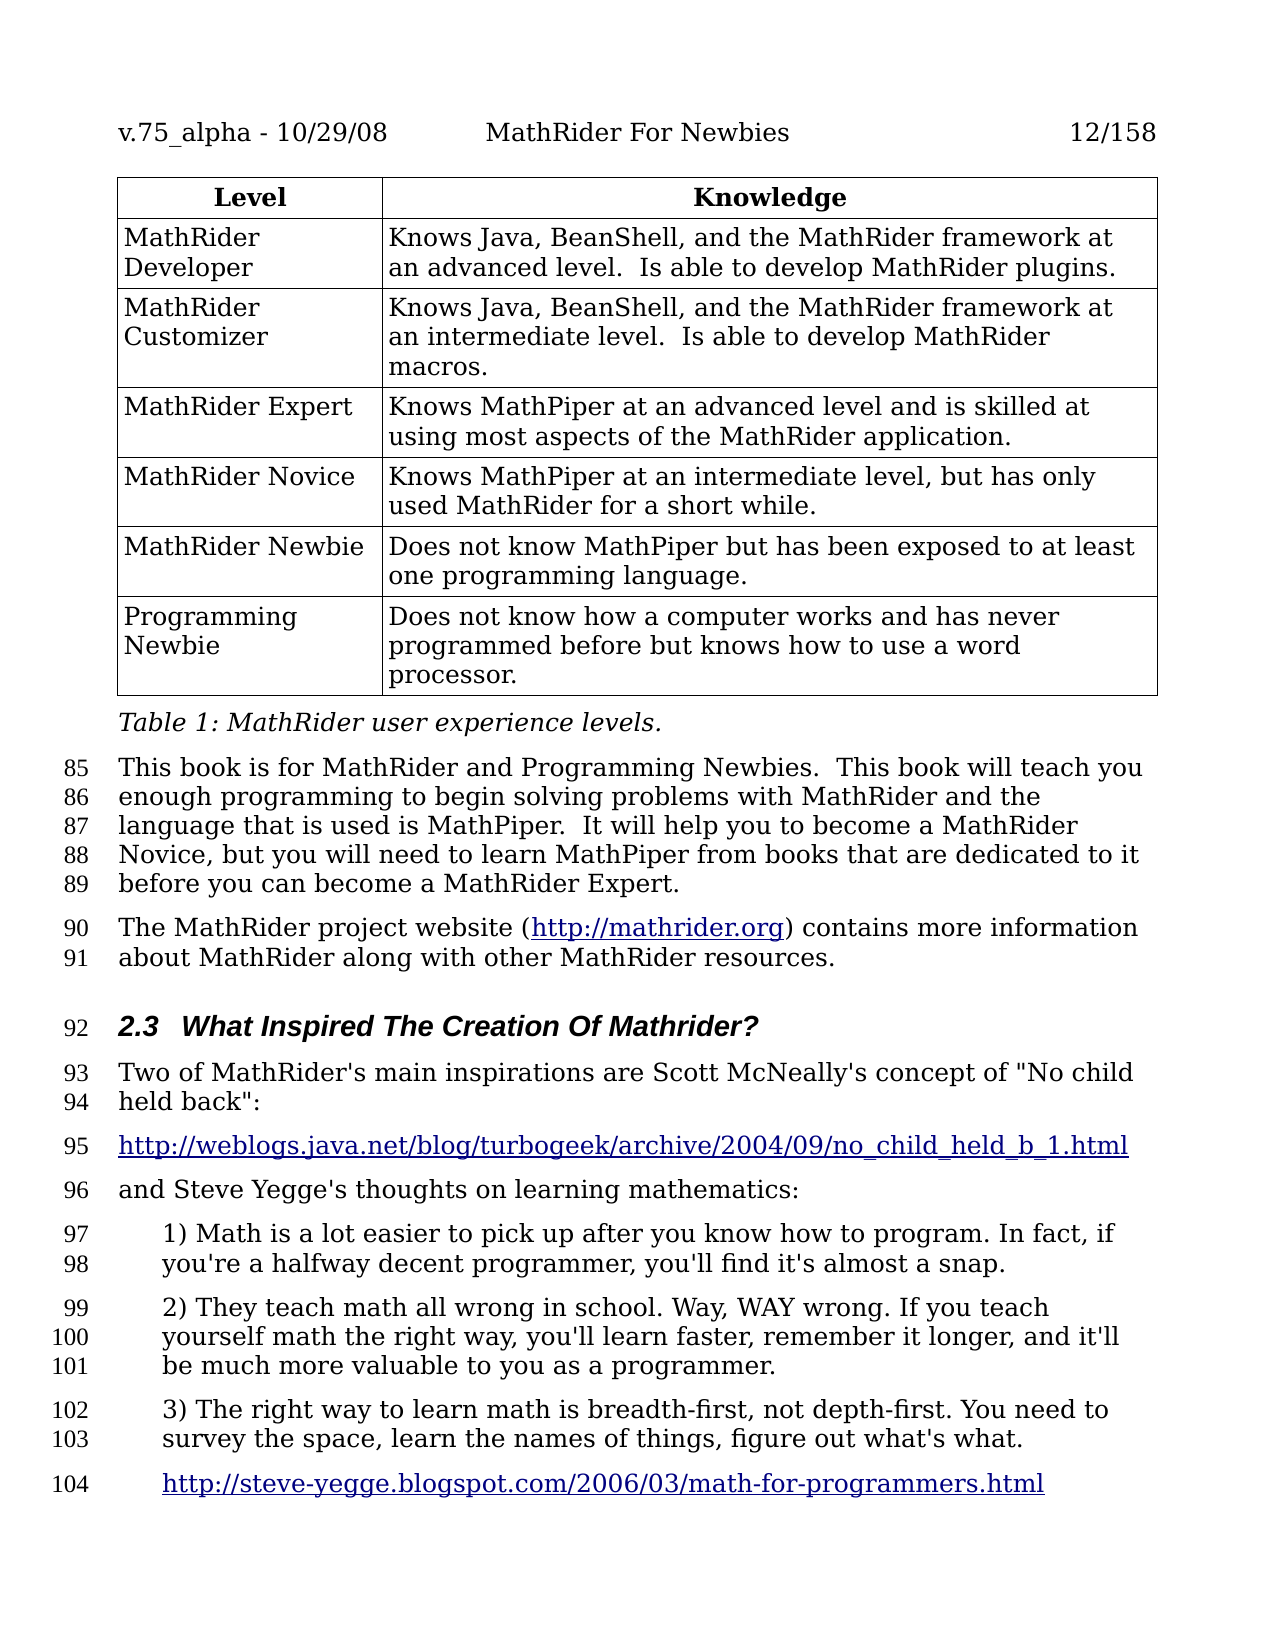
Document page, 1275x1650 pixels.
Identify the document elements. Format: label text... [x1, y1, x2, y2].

table_cell Knows MathPiper at an intermediate level, but has only used MathRider for a short while. [383, 458, 1157, 526]
text http://weblogs.java.net/blog/turbogeek/archive/2004/09/no_child_held_b_1.html [118, 1131, 1157, 1160]
text This book is for MathRider and Programming Newbies. This book will teach you enough programming to begin solving problems with MathRider and the language that is used is MathPiper. It will help you to become a MathRider Novice, but you will need to learn MathPiper from books that are dedicated to it before you can become a MathRider Expert. [118, 753, 1157, 898]
text The MathRider project website (http://mathrider.org) contains more information about MathRider along with other MathRider resources. [118, 913, 1157, 972]
text Two of MathRider's main inspirations are Scott McNeally's concept of "No child held back": [118, 1058, 1157, 1116]
text 1) Math is a lot easier to pick up after you know how to program. In fact, if you're a halfway decent programmer, you'll find it's almost a snap. [162, 1219, 1157, 1278]
table_cell MathRider Novice [118, 458, 382, 526]
table_cell Knows MathPiper at an advanced level and is skilled at using most aspects of the MathRider application. [383, 388, 1157, 457]
table_header Level [118, 178, 382, 218]
text 2) They teach math all wrong in school. Way, WAY wrong. If you teach yourself math the right way, you'll learn faster, remember it longer, and it'll be much more valuable to you as a programmer. [162, 1293, 1157, 1380]
table_header Knowledge [383, 178, 1157, 218]
table_cell Knows Java, BeanShell, and the MathRider framework at an intermediate level. Is able to develop MathRider macros. [383, 289, 1157, 387]
table_cell Does not know MathPiper but has been exposed to at least one programming language. [383, 527, 1157, 596]
text Table 1: MathRider user experience levels. [118, 708, 1157, 737]
table_cell MathRider Developer [118, 219, 382, 288]
table_cell MathRider Newbie [118, 527, 382, 596]
table_cell Does not know how a computer works and has never programmed before but knows how to use a word processor. [383, 597, 1157, 695]
table_cell MathRider Expert [118, 388, 382, 457]
text http://steve-yegge.blogspot.com/2006/03/math-for-programmers.html [162, 1469, 1157, 1498]
text and Steve Yegge's thoughts on learning mathematics: [118, 1175, 1157, 1204]
table_cell Knows Java, BeanShell, and the MathRider framework at an advanced level. Is able to develop MathRider plugins. [383, 219, 1157, 288]
subtitle What Inspired The Creation Of Mathrider? [118, 1009, 1157, 1042]
table_cell MathRider Customizer [118, 289, 382, 387]
text 3) The right way to learn math is breadth-first, not depth-first. You need to survey the space, learn the names of things, figure out what's what. [162, 1395, 1157, 1454]
table_cell Programming Newbie [118, 597, 382, 695]
